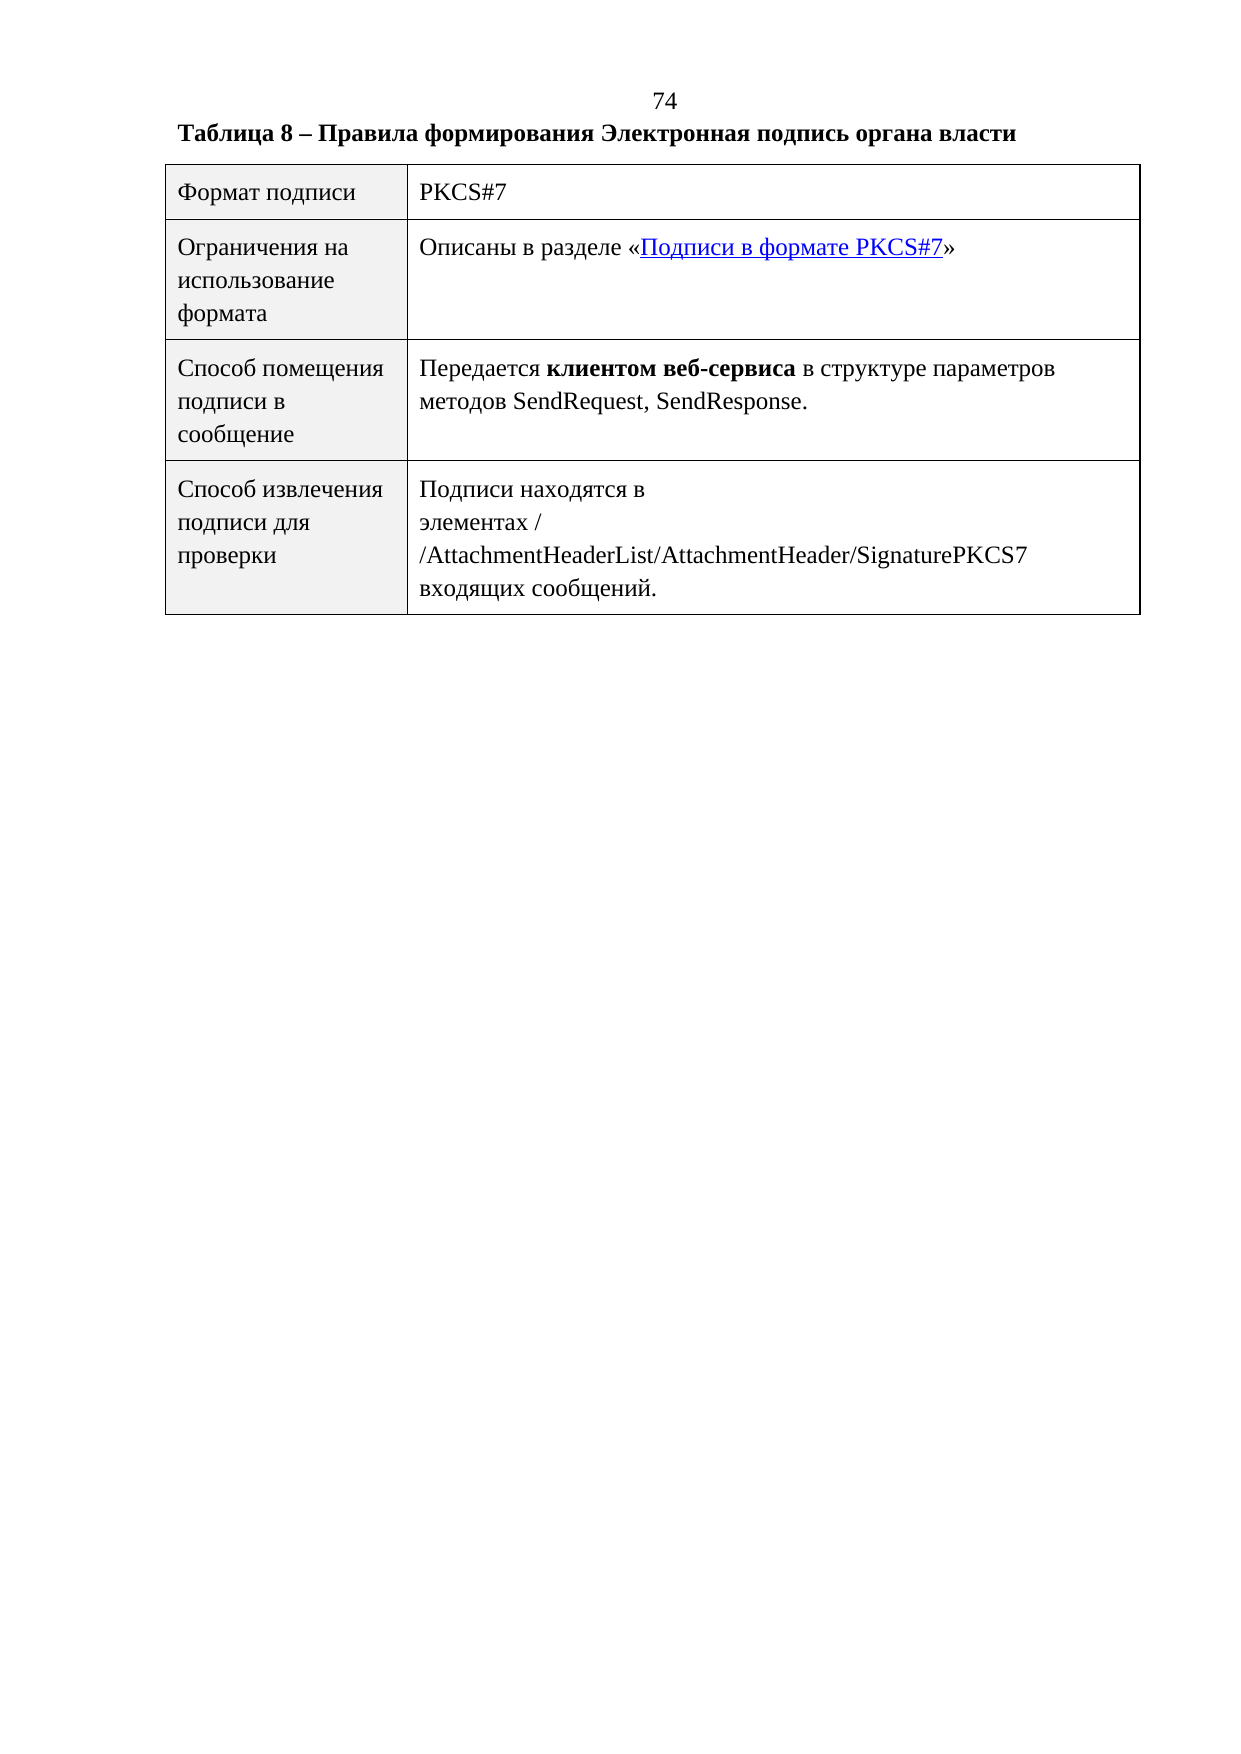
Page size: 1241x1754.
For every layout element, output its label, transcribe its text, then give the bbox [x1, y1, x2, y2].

text Таблица 8 – Правила формирования Электронная подпись органа власти [177, 118, 1152, 147]
table_cell Ограничения на использование формата [166, 220, 407, 339]
table_cell Подписи находятся в элементах //AttachmentHeaderList/AttachmentHeader/SignaturePKCS7 входящих сообщений. [408, 461, 1139, 614]
table_cell Описаны в разделе «Подписи в формате PKCS#7» [408, 220, 1139, 339]
table_header Формат подписи [166, 165, 407, 218]
table_cell Передается клиентом веб-сервиса в структуре параметров методов SendRequest, SendResponse. [408, 340, 1139, 460]
table_cell Способ помещения подписи в сообщение [166, 340, 407, 460]
table_header PKCS#7 [408, 165, 1139, 218]
table_cell Способ извлечения подписи для проверки [166, 461, 407, 614]
